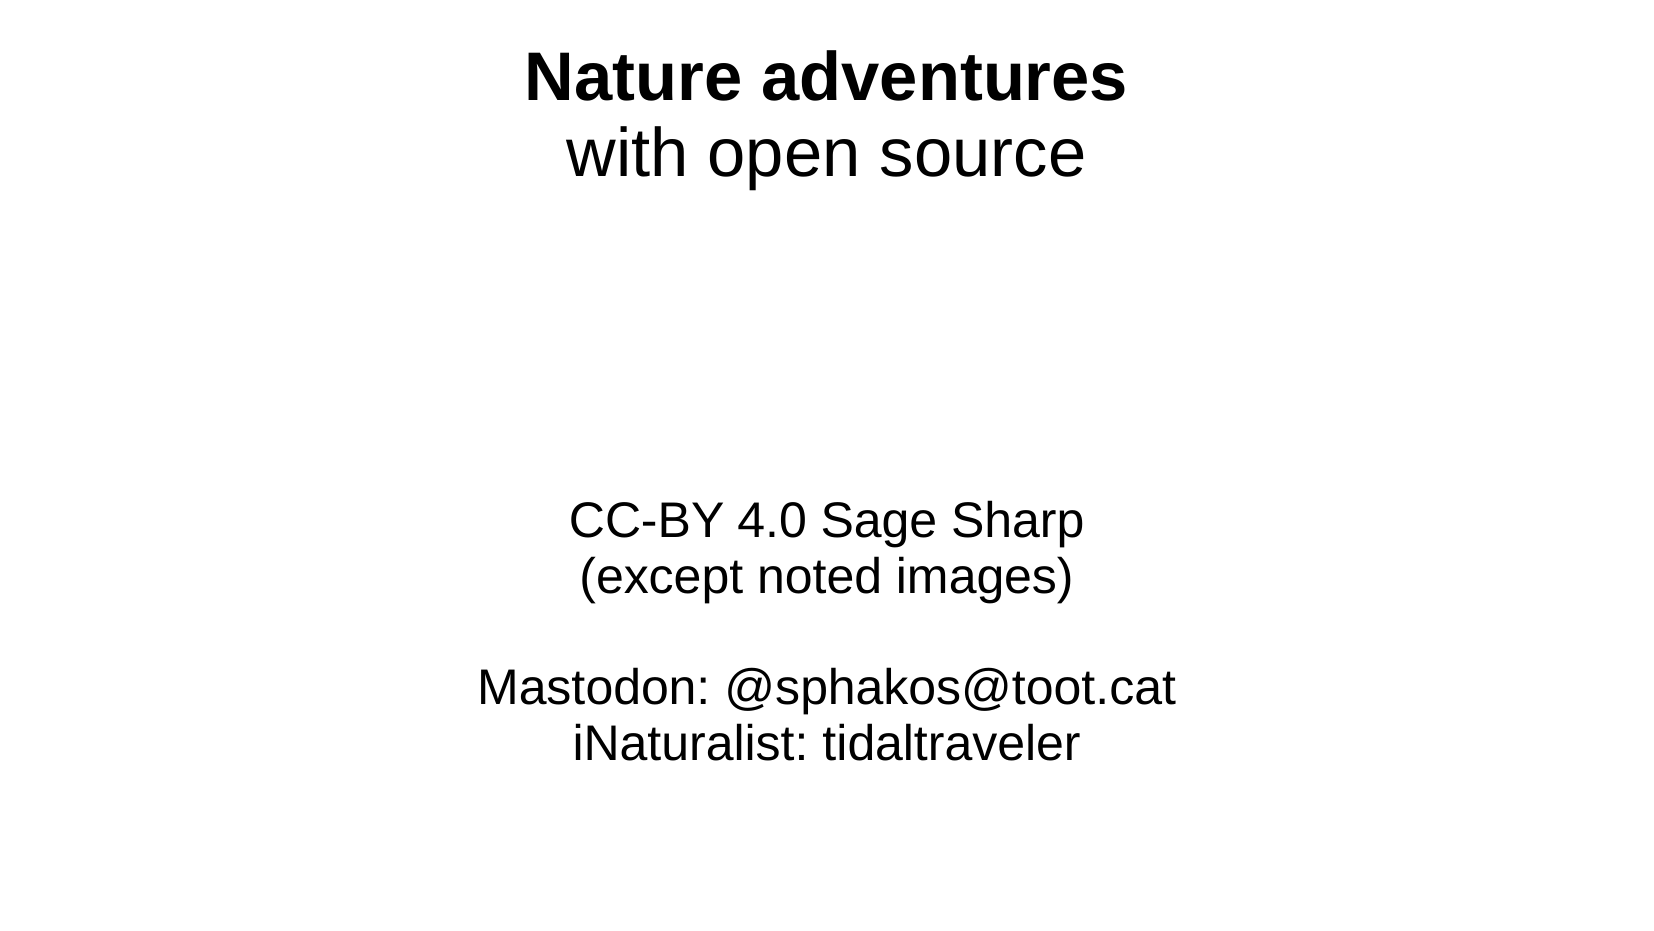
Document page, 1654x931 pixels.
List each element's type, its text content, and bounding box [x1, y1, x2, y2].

subtitle CC-BY 4.0 Sage Sharp (except noted images) Mastodon: @sphakos@toot.cat iNaturalist: tidaltraveler [82, 491, 1571, 772]
title Nature adventures with open source [82, 37, 1571, 193]
